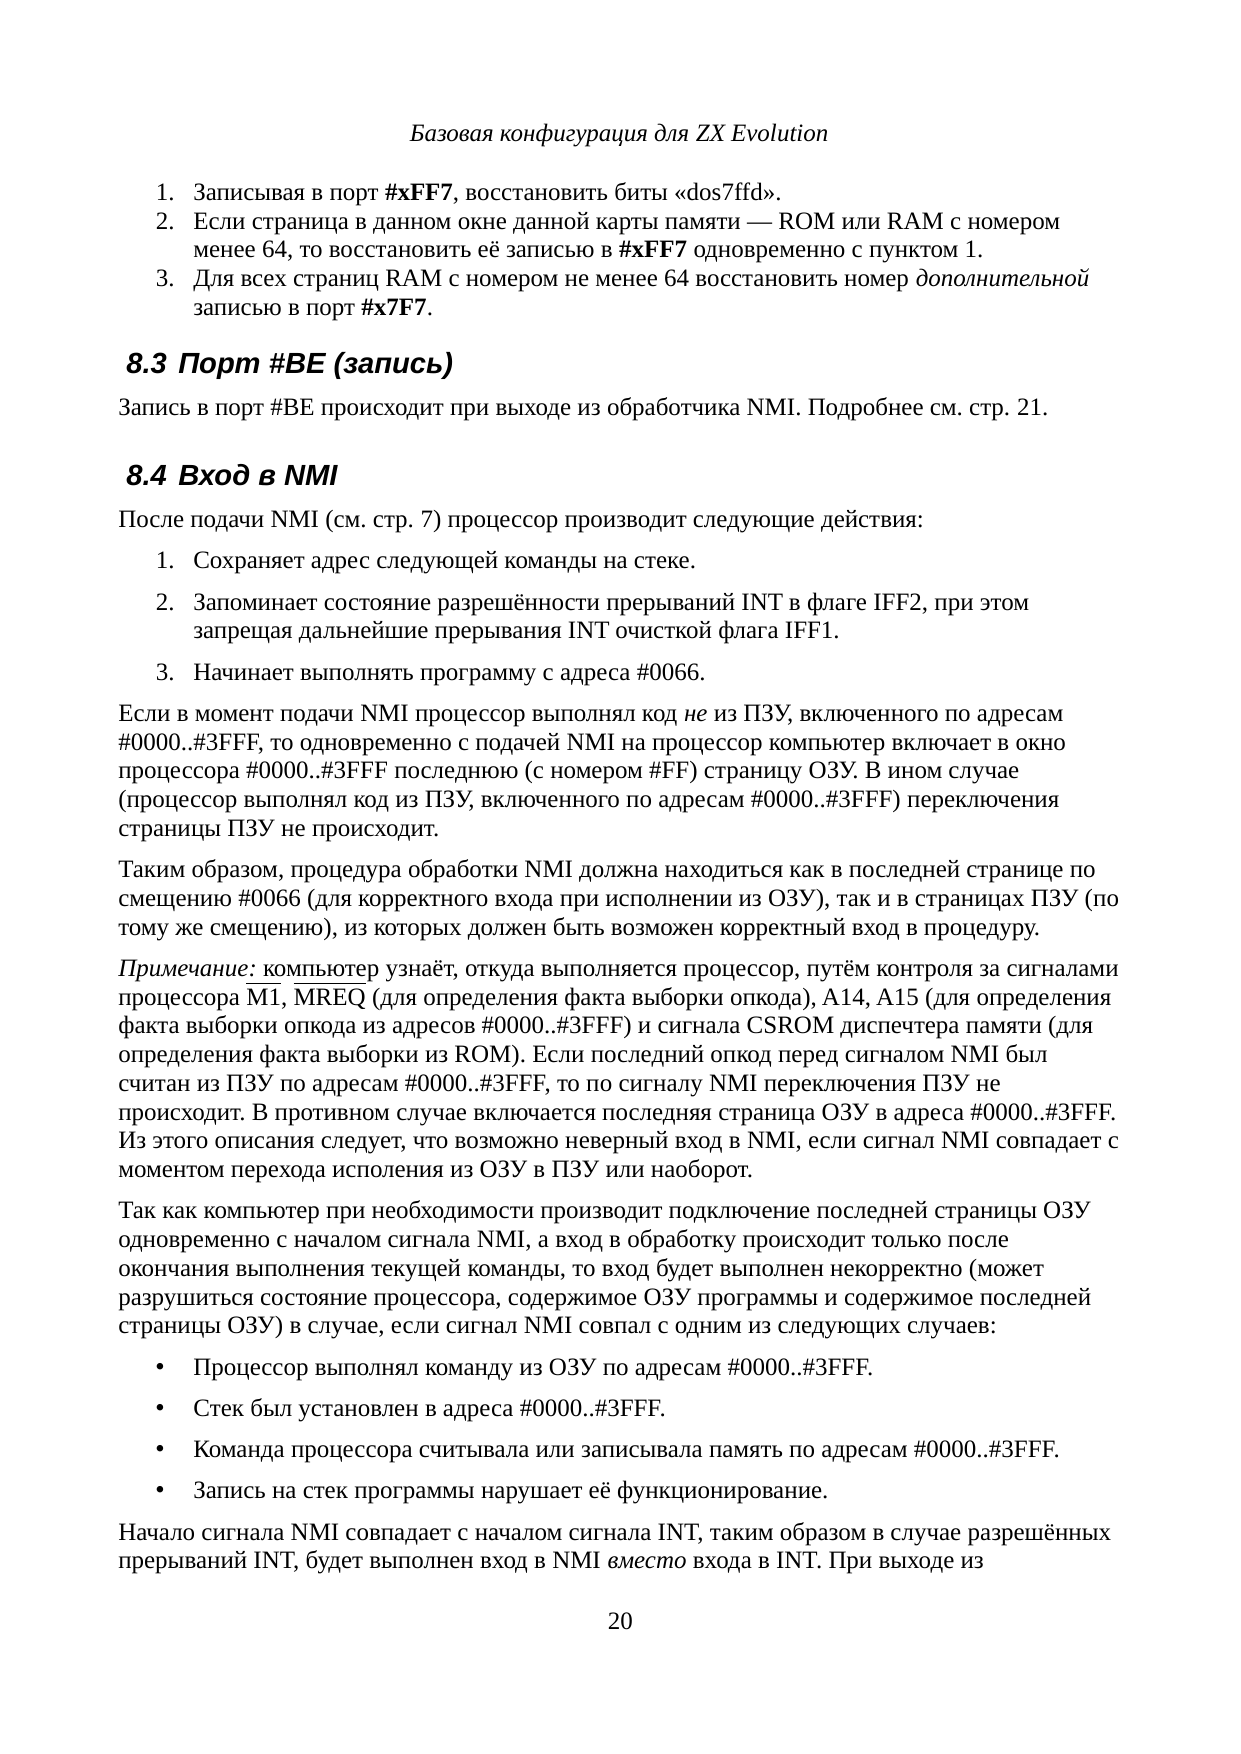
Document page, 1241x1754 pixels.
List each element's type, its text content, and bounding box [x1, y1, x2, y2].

list Сохраняет адрес следующей команды на стеке. [156, 545, 1122, 574]
text После подачи NMI (см. стр. 7) процессор производит следующие действия: [118, 504, 1122, 533]
text Начало сигнала NMI совпадает с началом сигнала INT, таким образом в случае разрешённых прерываний INT, будет выполнен вход в NMI вместо входа в INT. При выходе из [118, 1517, 1122, 1574]
text Примечание: компьютер узнаёт, откуда выполняется процессор, путём контроля за сигналами процессора M1, MREQ (для определения факта выборки опкода), A14, A15 (для определения факта выборки опкода из адресов #0000..#3FFF) и сигнала CSROM диспечтера памяти (для определения факта выборки из ROM). Если последний опкод перед сигналом NMI был считан из ПЗУ по адресам #0000..#3FFF, то по сигналу NMI переключения ПЗУ не происходит. В противном случае включается последняя страница ОЗУ в адреса #0000..#3FFF. Из этого описания следует, что возможно неверный вход в NMI, если сигнал NMI совпадает с моментом перехода исполения из OЗУ в ПЗУ или наоборот. [118, 953, 1122, 1183]
list Cтек был установлен в адреса #0000..#3FFF. [156, 1393, 1122, 1422]
list Для всех страниц RAM с номером не менее 64 восстановить номер дополнительной записью в порт #x7F7. [156, 263, 1122, 321]
list Процессор выполнял команду из ОЗУ по адресам #0000..#3FFF. [156, 1352, 1122, 1380]
list Команда процессора считывала или записывала память по адресам #0000..#3FFF. [156, 1434, 1122, 1463]
text Так как компьютер при необходимости производит подключение последней страницы ОЗУ одновременно с началом сигнала NMI, а вход в обработку происходит только после окончания выполнения текущей команды, то вход будет выполнен некорректно (может разрушиться состояние процессора, содержимое ОЗУ программы и содержимое последней страницы ОЗУ) в случае, если сигнал NMI совпал с одним из следующих случаев: [118, 1195, 1122, 1339]
list Начинает выполнять программу с адреса #0066. [156, 657, 1122, 685]
text Таким образом, процедура обработки NMI должна находиться как в последней странице по смещению #0066 (для корректного входа при исполнении из ОЗУ), так и в страницах ПЗУ (по тому же смещению), из которых должен быть возможен корректный вход в процедуру. [118, 854, 1122, 940]
list Если страница в данном окне данной карты памяти — ROM или RAM с номером менее 64, то восстановить её записью в #xFF7 одновременно с пунктом 1. [156, 206, 1122, 263]
list Запоминает состояние разрешённости прерываний INT в флаге IFF2, при этом запрещая дальнейшие прерывания INT очисткой флага IFF1. [156, 587, 1122, 644]
list Запись на стек программы нарушает её функционирование. [156, 1475, 1122, 1504]
text Запись в порт #BE происходит при выходе из обработчика NMI. Подробнее см. стр. 21. [118, 392, 1122, 421]
subtitle Вход в NMI [118, 458, 1122, 492]
text Если в момент подачи NMI процессор выполнял код не из ПЗУ, включенного по адресам #0000..#3FFF, то одновременно с подачей NMI на процессор компьютер включает в окно процессора #0000..#3FFF последнюю (с номером #FF) страницу ОЗУ. В ином случае (процессор выполнял код из ПЗУ, включенного по адресам #0000..#3FFF) переключения страницы ПЗУ не происходит. [118, 698, 1122, 842]
subtitle Порт #BE (запись) [118, 346, 1122, 379]
list Записывая в порт #xFF7, восстановить биты «dos7ffd». [156, 177, 1122, 206]
